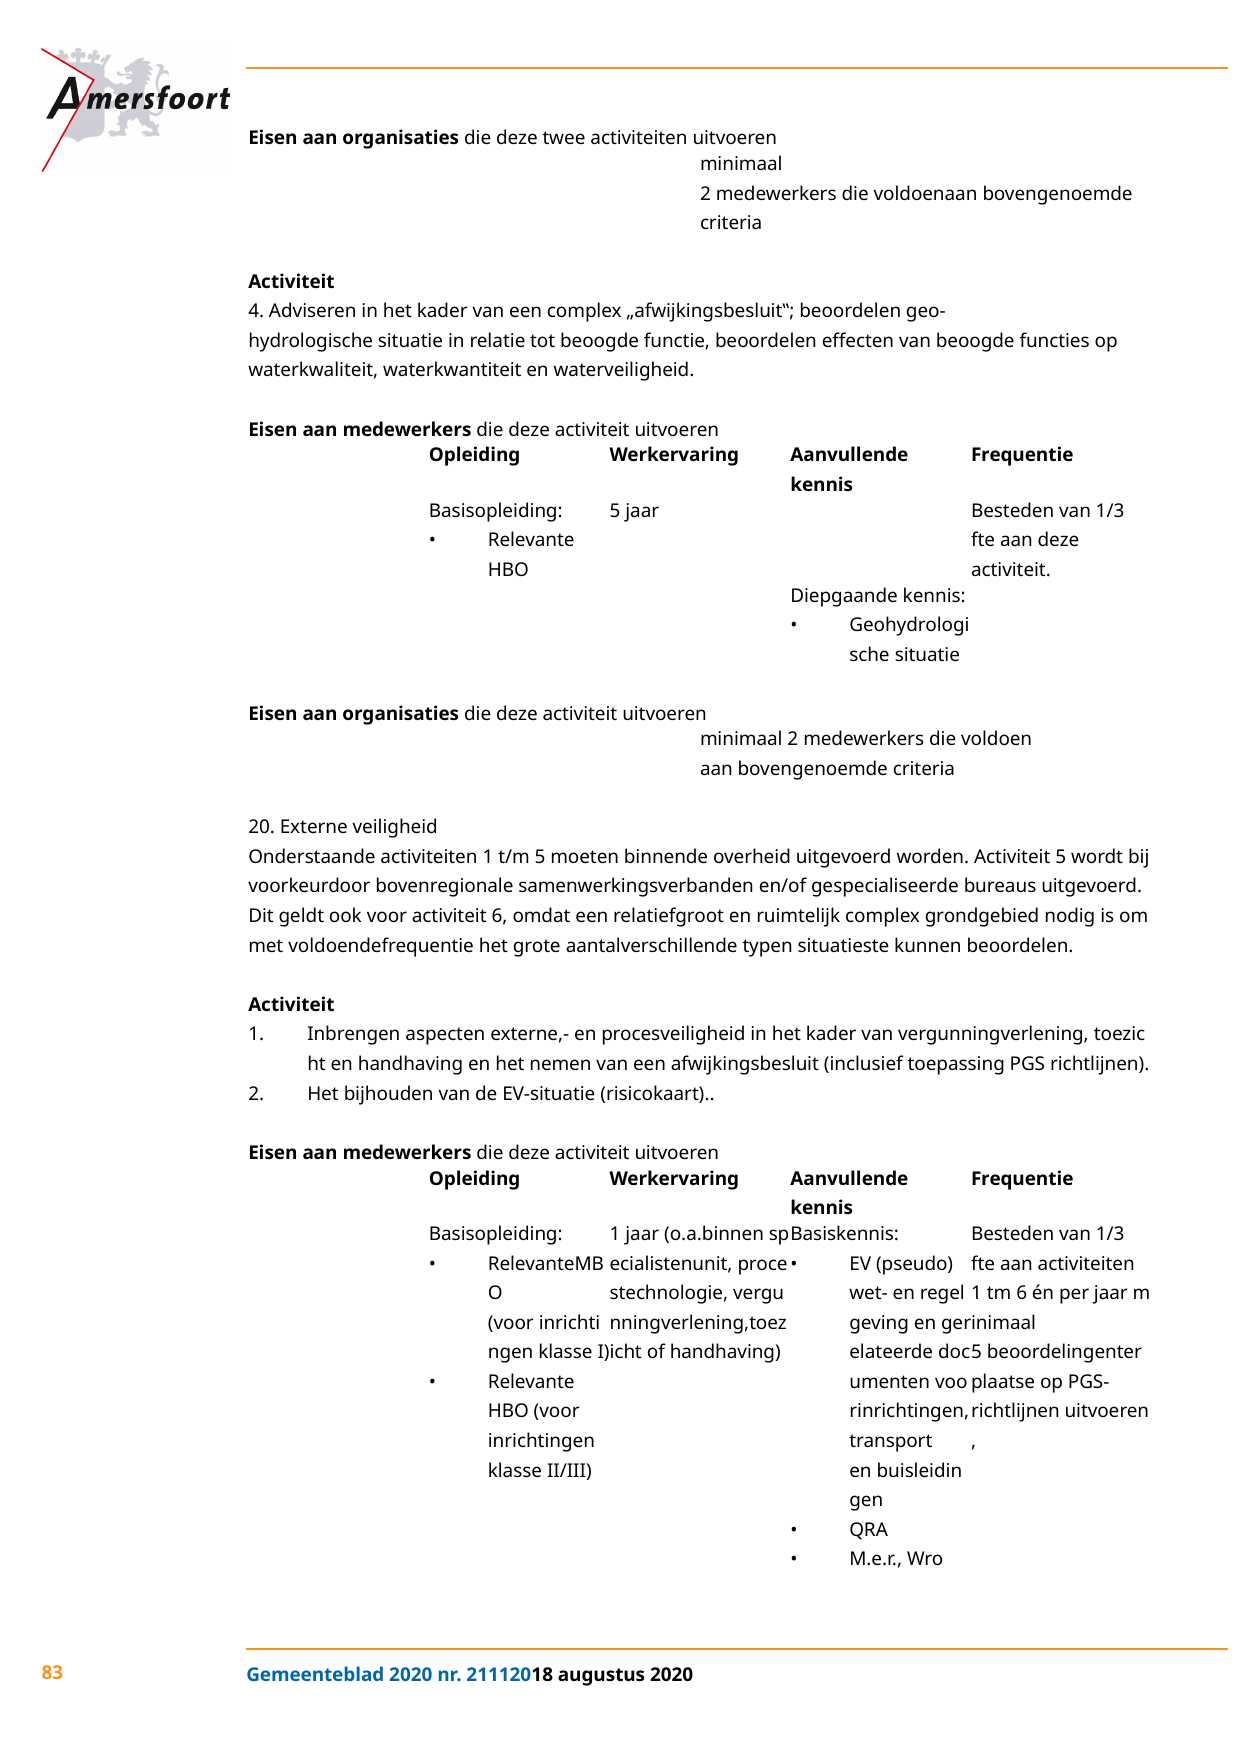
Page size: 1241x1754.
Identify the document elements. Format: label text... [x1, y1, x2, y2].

table_cell Basisopleiding: Relevante HBO [429, 497, 609, 582]
text Activiteit [248, 268, 1152, 294]
table_cell Diepgaande kennis: Geohydrologische situatie [790, 582, 971, 667]
list Het bijhouden van de EV-situatie (risicokaart).. [248, 1080, 1152, 1106]
table_cell Opleiding [429, 442, 609, 497]
table_cell [248, 725, 700, 781]
picture [41, 47, 231, 172]
table_cell 1 jaar (o.a.binnen specialistenunit, procestechnologie, vergunningverlening,toezicht of handhaving) [609, 1220, 790, 1571]
table_header Eisen aan organisaties die deze twee activiteiten uitvoeren [248, 125, 1152, 150]
table_header Eisen aan medewerkers die deze activiteit uitvoeren [248, 416, 1152, 442]
table_cell Werkervaring [609, 1165, 790, 1220]
table_header Eisen aan organisaties die deze activiteit uitvoeren [248, 700, 1152, 725]
table_cell [248, 150, 700, 235]
table_cell minimaal 2 medewerkers die voldoen aan bovengenoemde criteria [700, 725, 1152, 781]
table_cell Besteden van 1/3 fte aan deze activiteit. [971, 497, 1152, 667]
table_cell Basiskennis: EV (pseudo) wet- en regelgeving en gerelateerde documenten voorinrichtingen, transport en buisleidingen QRA M.e.r., Wro [790, 1220, 971, 1571]
table_cell [248, 1165, 429, 1571]
table_header Eisen aan medewerkers die deze activiteit uitvoeren [248, 1139, 1152, 1165]
table_cell Frequentie [971, 1165, 1152, 1220]
table_cell Frequentie [971, 442, 1152, 497]
table_cell minimaal 2 medewerkers die voldoenaan bovengenoemde criteria [700, 150, 1152, 235]
table_cell Opleiding [429, 1165, 609, 1220]
table_cell Basisopleiding: RelevanteMBO (voor inrichtingen klasse I) Relevante HBO (voor inrichtingen klasse II/III) [429, 1220, 609, 1571]
table_cell [248, 442, 429, 667]
table_cell 5 jaar [609, 497, 790, 667]
list Inbrengen aspecten externe,- en procesveiligheid in het kader van vergunningverlening, toezicht en handhaving en het nemen van een afwijkingsbesluit (inclusief toepassing PGS richtlijnen). [248, 1021, 1152, 1076]
table_cell Werkervaring [609, 442, 790, 497]
table_cell [429, 582, 609, 667]
table_cell [790, 497, 971, 582]
text Activiteit [248, 991, 1152, 1017]
text Onderstaande activiteiten 1 t/m 5 moeten binnende overheid uitgevoerd worden. Activiteit 5 wordt bij voorkeurdoor bovenregionale samenwerkingsverbanden en/of gespecialiseerde bureaus uitgevoerd. Dit geldt ook voor activiteit 6, omdat een relatiefgroot en ruimtelijk complex grondgebied nodig is om met voldoendefrequentie het grote aantalverschillende typen situatieste kunnen beoordelen. [248, 843, 1152, 958]
table_cell Besteden van 1/3 fte aan activiteiten 1 tm 6 én per jaar minimaal 5 beoordelingenter plaatse op PGS-richtlijnen uitvoeren, [971, 1220, 1152, 1571]
table_cell Aanvullende kennis [790, 442, 971, 497]
text 20. Externe veiligheid [248, 813, 1152, 839]
table_cell Aanvullende kennis [790, 1165, 971, 1220]
text 4. Adviseren in het kader van een complex „afwijkingsbesluit‟; beoordelen geo-hydrologische situatie in relatie tot beoogde functie, beoordelen effecten van beoogde functies op waterkwaliteit, waterkwantiteit en waterveiligheid. [248, 297, 1152, 382]
